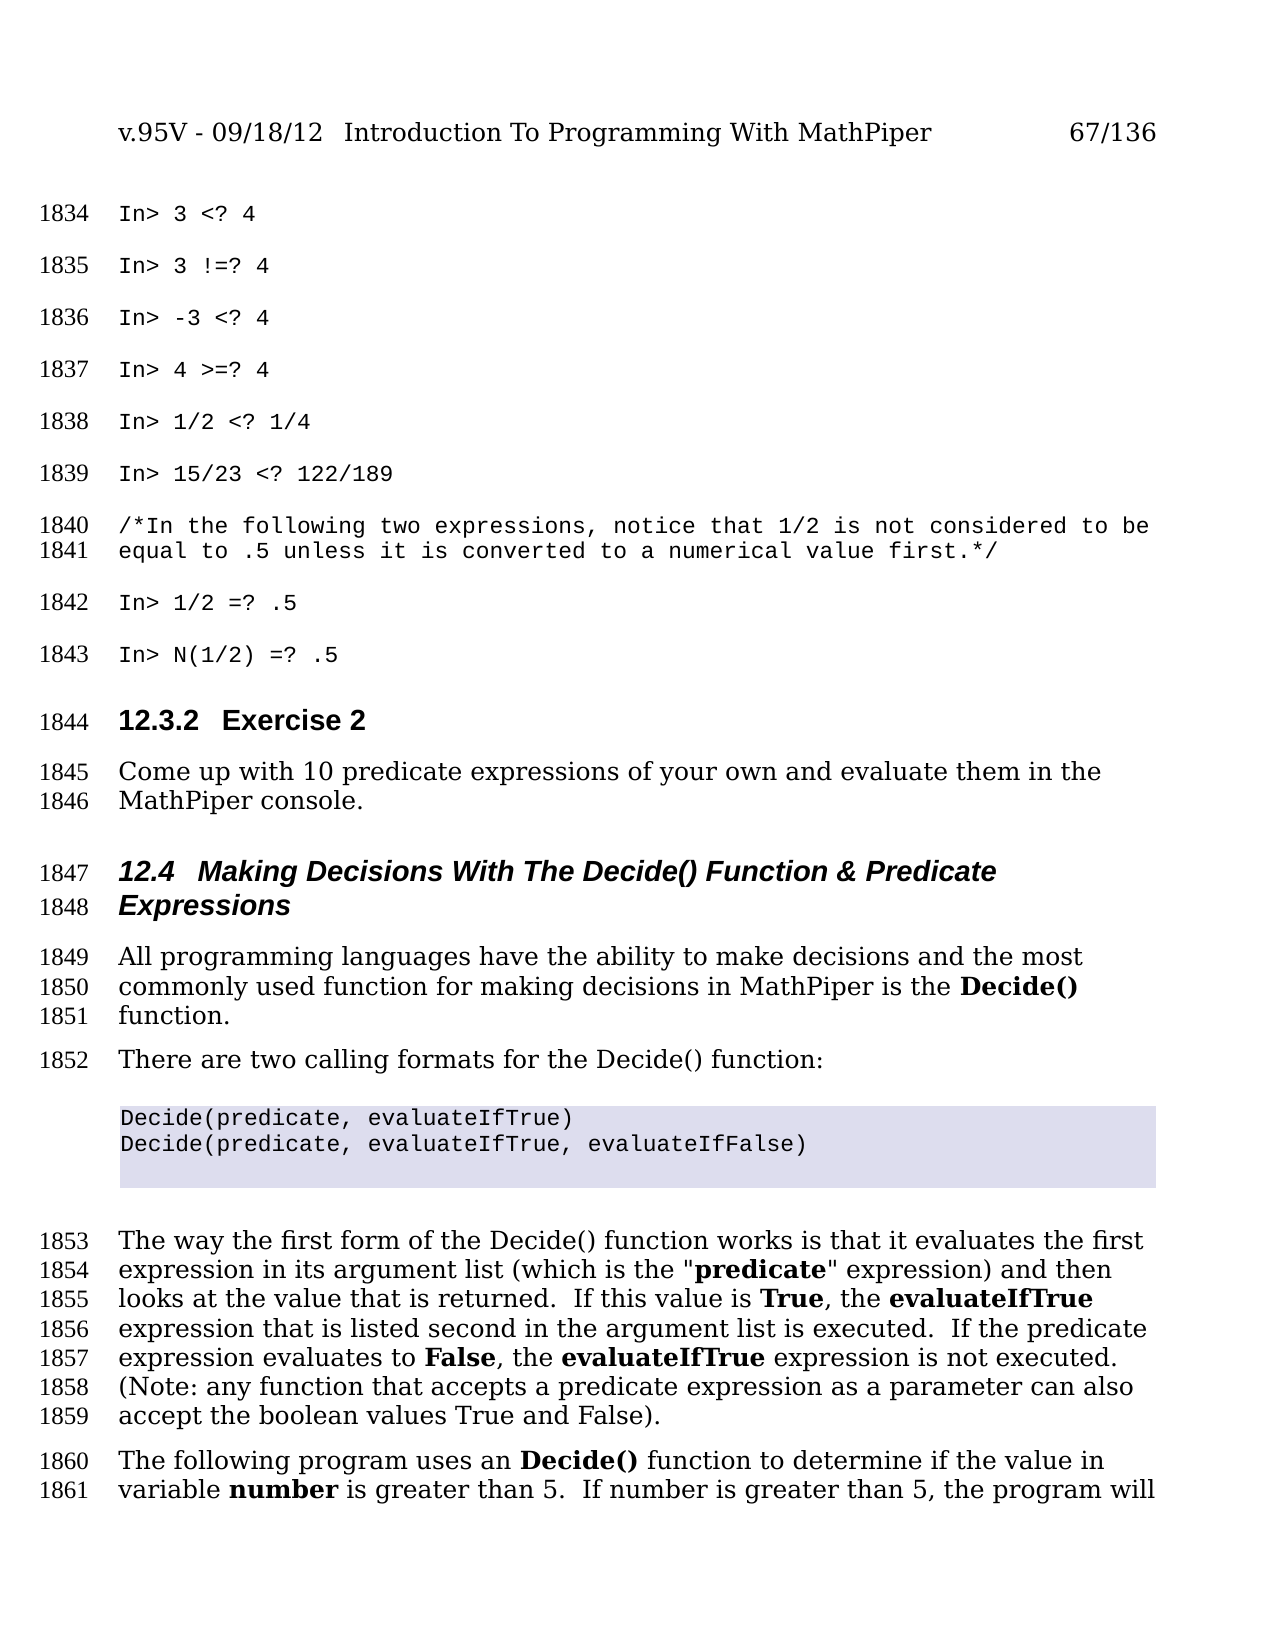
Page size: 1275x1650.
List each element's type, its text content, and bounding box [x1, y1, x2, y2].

text In> N(1/2) =? .5 [118, 644, 1157, 669]
text In> -3 <? 4 [118, 306, 1157, 332]
text In> 4 >=? 4 [118, 358, 1157, 384]
text /*In the following two expressions, notice that 1/2 is not considered to be equal to .5 unless it is converted to a numerical value first.*/ [118, 514, 1157, 566]
subtitle Exercise 2 [118, 703, 1157, 736]
text The way the first form of the Decide() function works is that it evaluates the first expression in its argument list (which is the "predicate" expression) and then looks at the value that is returned. If this value is True, the evaluateIfTrue expression that is listed second in the argument list is executed. If the predicate expression evaluates to False, the evaluateIfTrue expression is not executed. (Note: any function that accepts a predicate expression as a parameter can also accept the boolean values True and False). [118, 1226, 1157, 1431]
text The following program uses an Decide() function to determine if the value in variable number is greater than 5. If number is greater than 5, the program will [118, 1446, 1157, 1504]
text In> 15/23 <? 122/189 [118, 462, 1157, 488]
text In> 3 <? 4 [118, 203, 1157, 229]
subtitle Making Decisions With The Decide() Function & Predicate Expressions [118, 854, 1157, 922]
table_header Decide(predicate, evaluateIfTrue) Decide(predicate, evaluateIfTrue, evaluateIfFalse) [120, 1106, 1156, 1188]
text There are two calling formats for the Decide() function: [118, 1045, 1157, 1074]
text In> 1/2 <? 1/4 [118, 410, 1157, 436]
text In> 1/2 =? .5 [118, 592, 1157, 618]
text Come up with 10 predicate expressions of your own and evaluate them in the MathPiper console. [118, 757, 1157, 815]
text In> 3 !=? 4 [118, 254, 1157, 281]
text All programming languages have the ability to make decisions and the most commonly used function for making decisions in MathPiper is the Decide() function. [118, 942, 1157, 1030]
